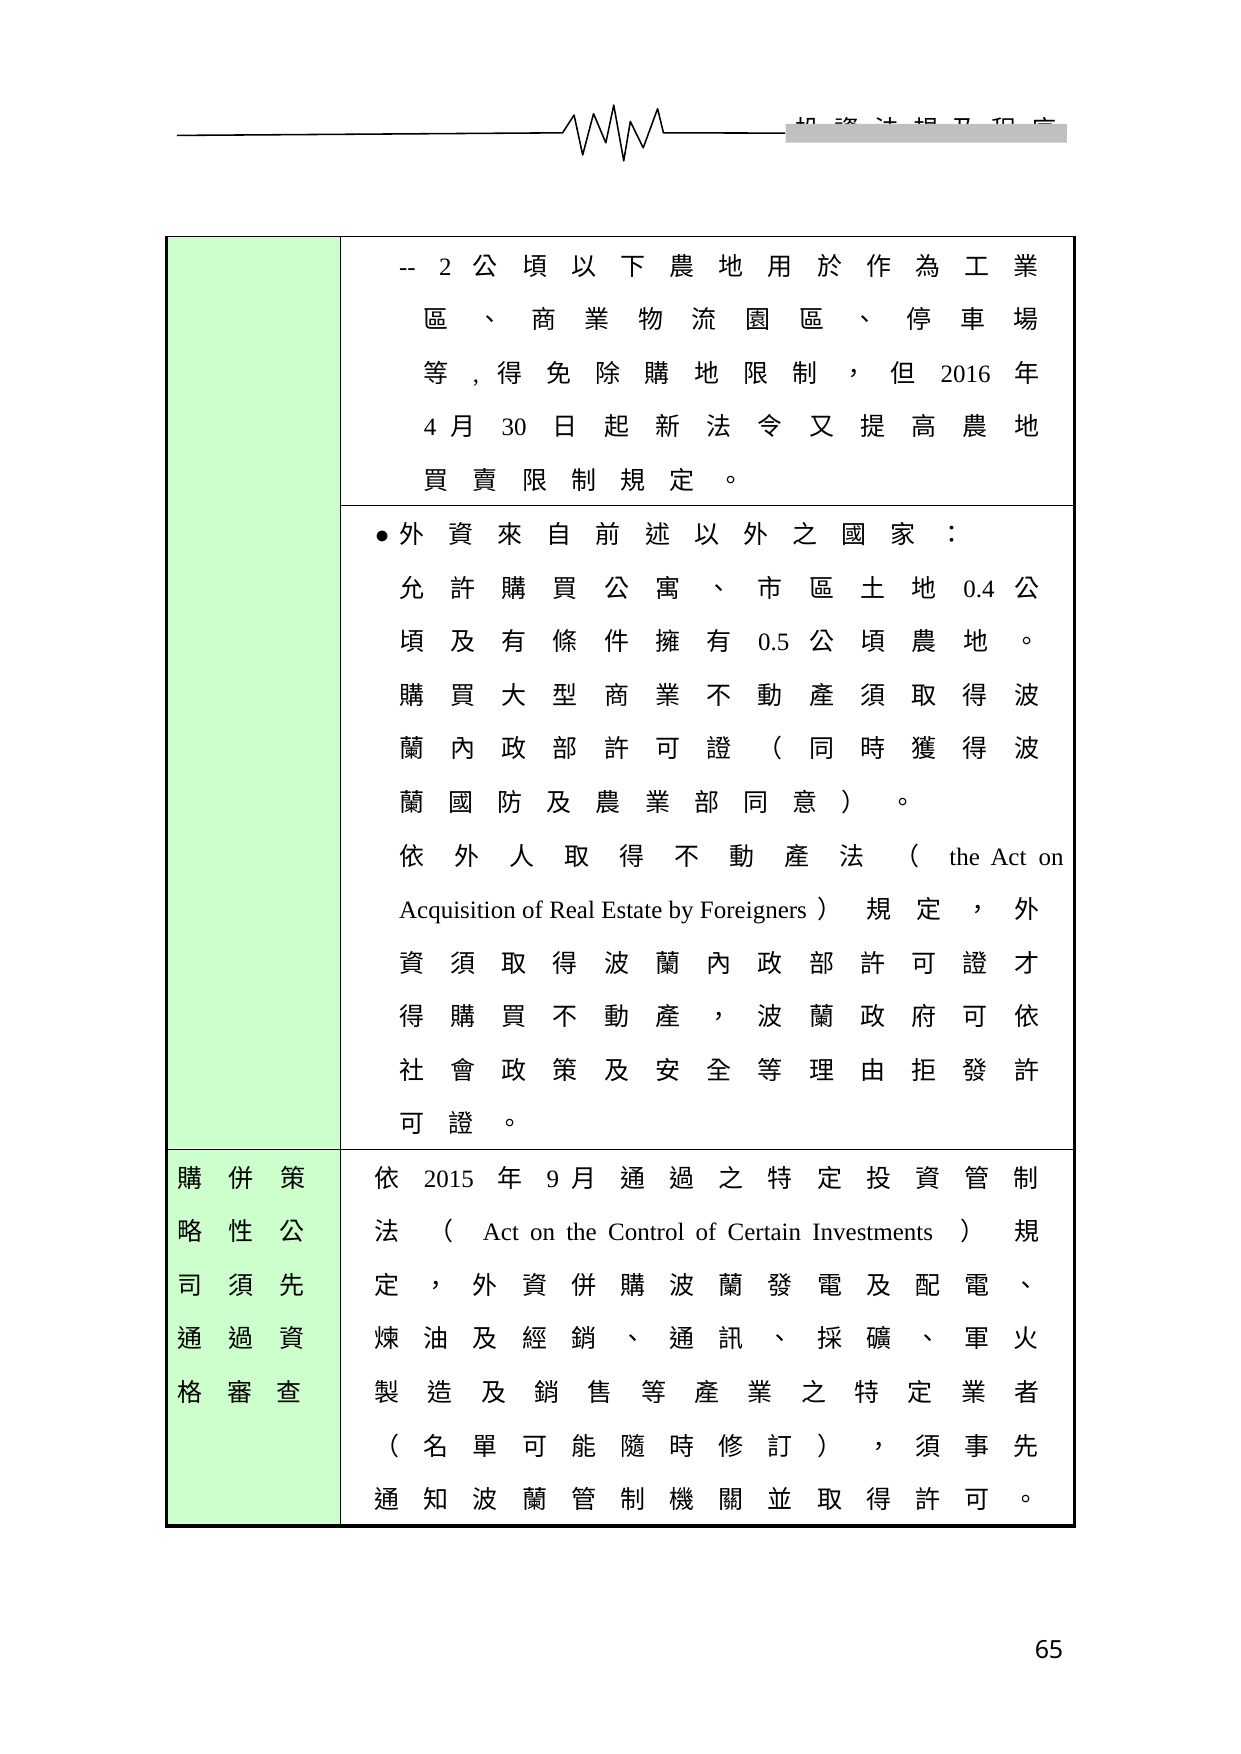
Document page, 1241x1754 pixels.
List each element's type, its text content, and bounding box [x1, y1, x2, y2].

table_cell ● 外資來自前述以外之國家： 允許購買公寓、市區土地0.4公頃及有條件擁有0.5公頃農地。購買大型商業不動產須取得波蘭內政部許可證（同時獲得波蘭國防及農業部同意）。 依外人取得不動產法（the Act on Acquisition of Real Estate by Foreigners）規定，外資須取得波蘭內政部許可證才得購買不動產，波蘭政府可依社會政策及安全等理由拒發許可證。 [341, 506, 1073, 1148]
table_cell [168, 237, 340, 1148]
table_cell -- 2公頃以下農地用於作為工業區、商業物流園區、停車場等, 得免除購地限制，但2016年4月30日起新法令又提高農地買賣限制規定。 [341, 237, 1073, 505]
table_cell 依2015年9月通過之特定投資管制法（Act on the Control of Certain Investments）規定，外資併購波蘭發電及配電、煉油及經銷、通訊、採礦、軍火製造及銷售等產業之特定業者（名單可能隨時修訂），須事先通知波蘭管制機關並取得許可。 [341, 1150, 1073, 1524]
table_cell 購併策略性公司須先通過資格審查 [168, 1150, 340, 1524]
